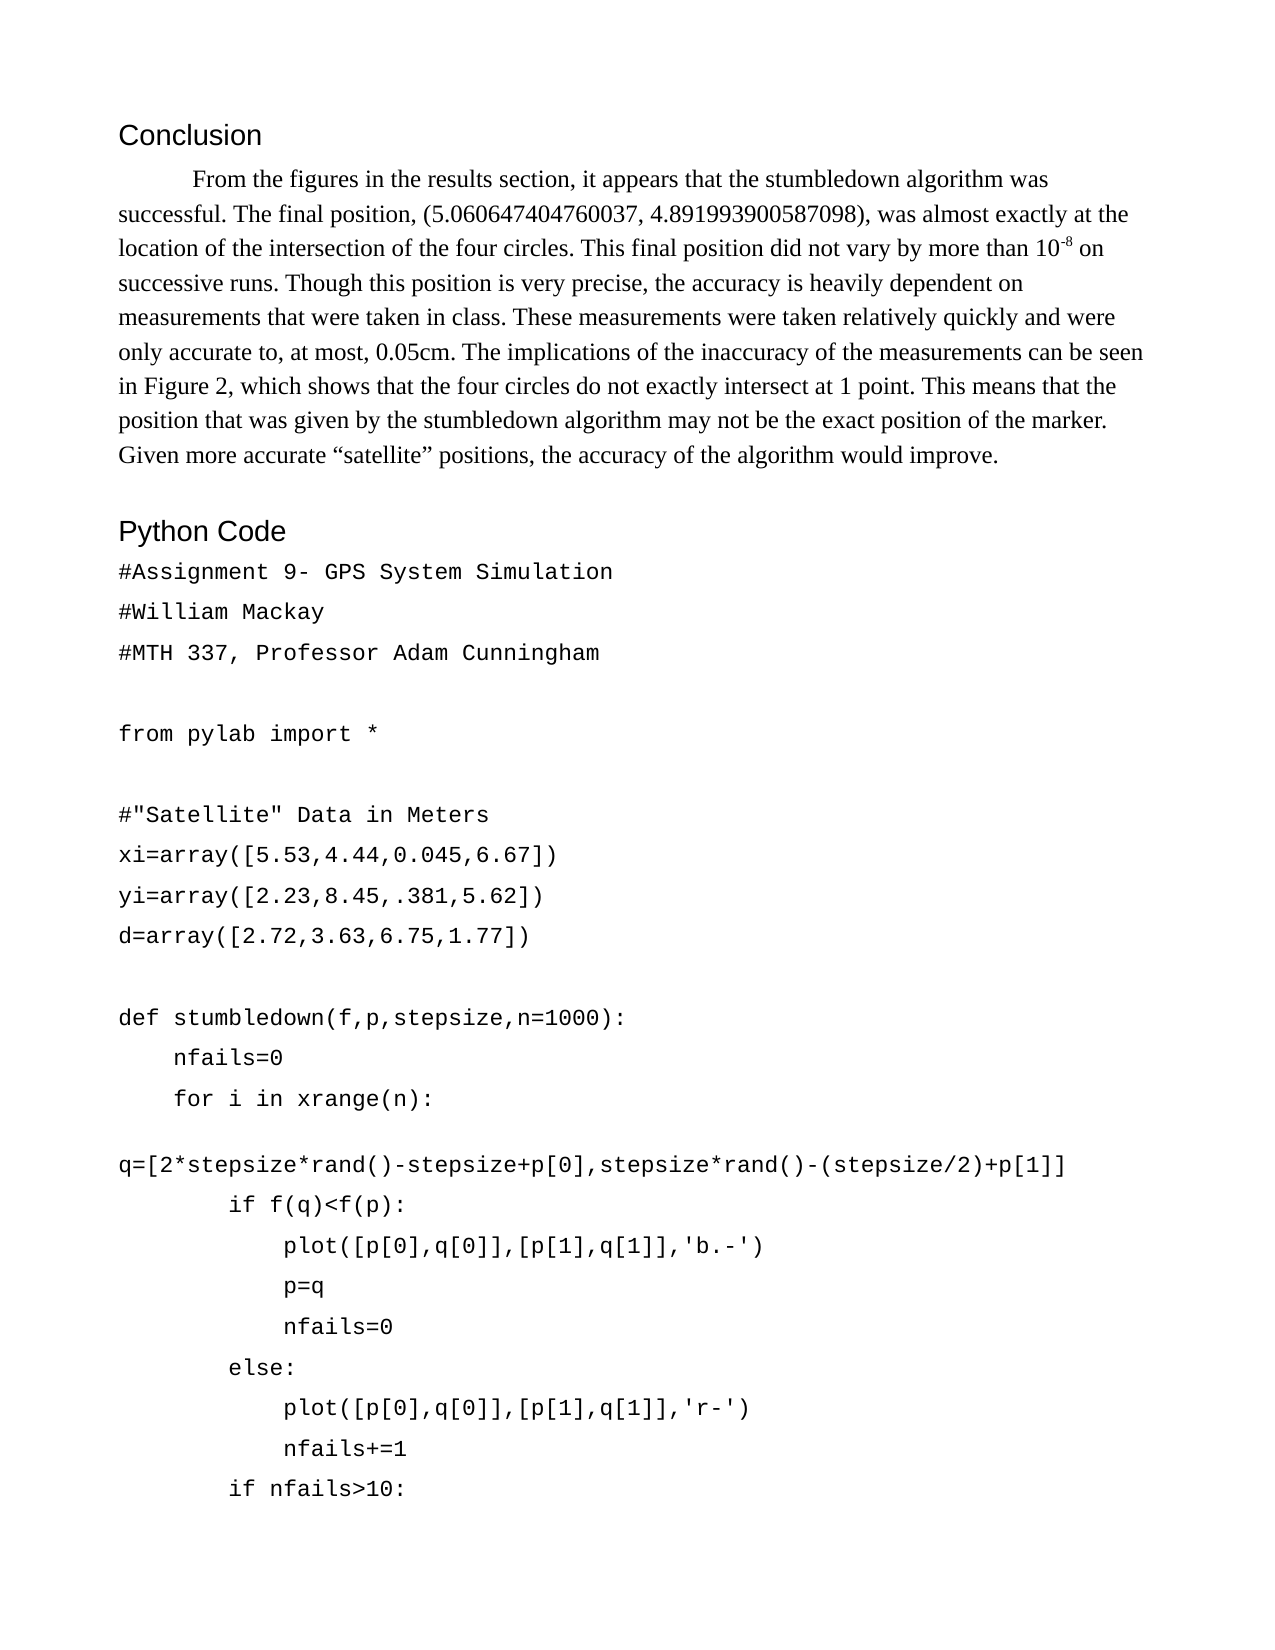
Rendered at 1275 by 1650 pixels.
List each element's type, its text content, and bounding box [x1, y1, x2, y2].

text if f(q)<f(p): [118, 1194, 1157, 1220]
text yi=array([2.23,8.45,.381,5.62]) [118, 884, 1157, 910]
text else: [118, 1356, 1157, 1382]
text plot([p[0],q[0]],[p[1],q[1]],'b.-') [118, 1234, 1157, 1260]
text #MTH 337, Professor Adam Cunningham [118, 641, 1157, 667]
text #William Mackay [118, 601, 1157, 627]
text nfails=0 [118, 1315, 1157, 1341]
text for i in xrange(n): [118, 1087, 1157, 1113]
text p=q [118, 1275, 1157, 1301]
subtitle Conclusion [118, 118, 1157, 152]
text d=array([2.72,3.63,6.75,1.77]) [118, 925, 1157, 951]
subtitle Python Code [118, 514, 1157, 548]
text nfails+=1 [118, 1437, 1157, 1463]
text xi=array([5.53,4.44,0.045,6.67]) [118, 844, 1157, 870]
text q=[2*stepsize*rand()-stepsize+p[0],stepsize*rand()-(stepsize/2)+p[1]] [118, 1127, 1157, 1179]
text nfails=0 [118, 1046, 1157, 1072]
text from pylab import * [118, 722, 1157, 748]
text #"Satellite" Data in Meters [118, 803, 1157, 829]
text def stumbledown(f,p,stepsize,n=1000): [118, 1006, 1157, 1032]
text From the figures in the results section, it appears that the stumbledown algorithm was successful. The final position, (5.060647404760037, 4.891993900587098), was almost exactly at the location of the intersection of the four circles. This final position did not vary by more than 10-8 on successive runs. Though this position is very precise, the accuracy is heavily dependent on measurements that were taken in class. These measurements were taken relatively quickly and were only accurate to, at most, 0.05cm. The implications of the inaccuracy of the measurements can be seen in Figure 2, which shows that the four circles do not exactly intersect at 1 point. This means that the position that was given by the stumbledown algorithm may not be the exact position of the marker. Given more accurate “satellite” positions, the accuracy of the algorithm would improve. [118, 164, 1157, 469]
text #Assignment 9- GPS System Simulation [118, 560, 1157, 586]
text plot([p[0],q[0]],[p[1],q[1]],'r-') [118, 1396, 1157, 1422]
text if nfails>10: [118, 1477, 1157, 1503]
